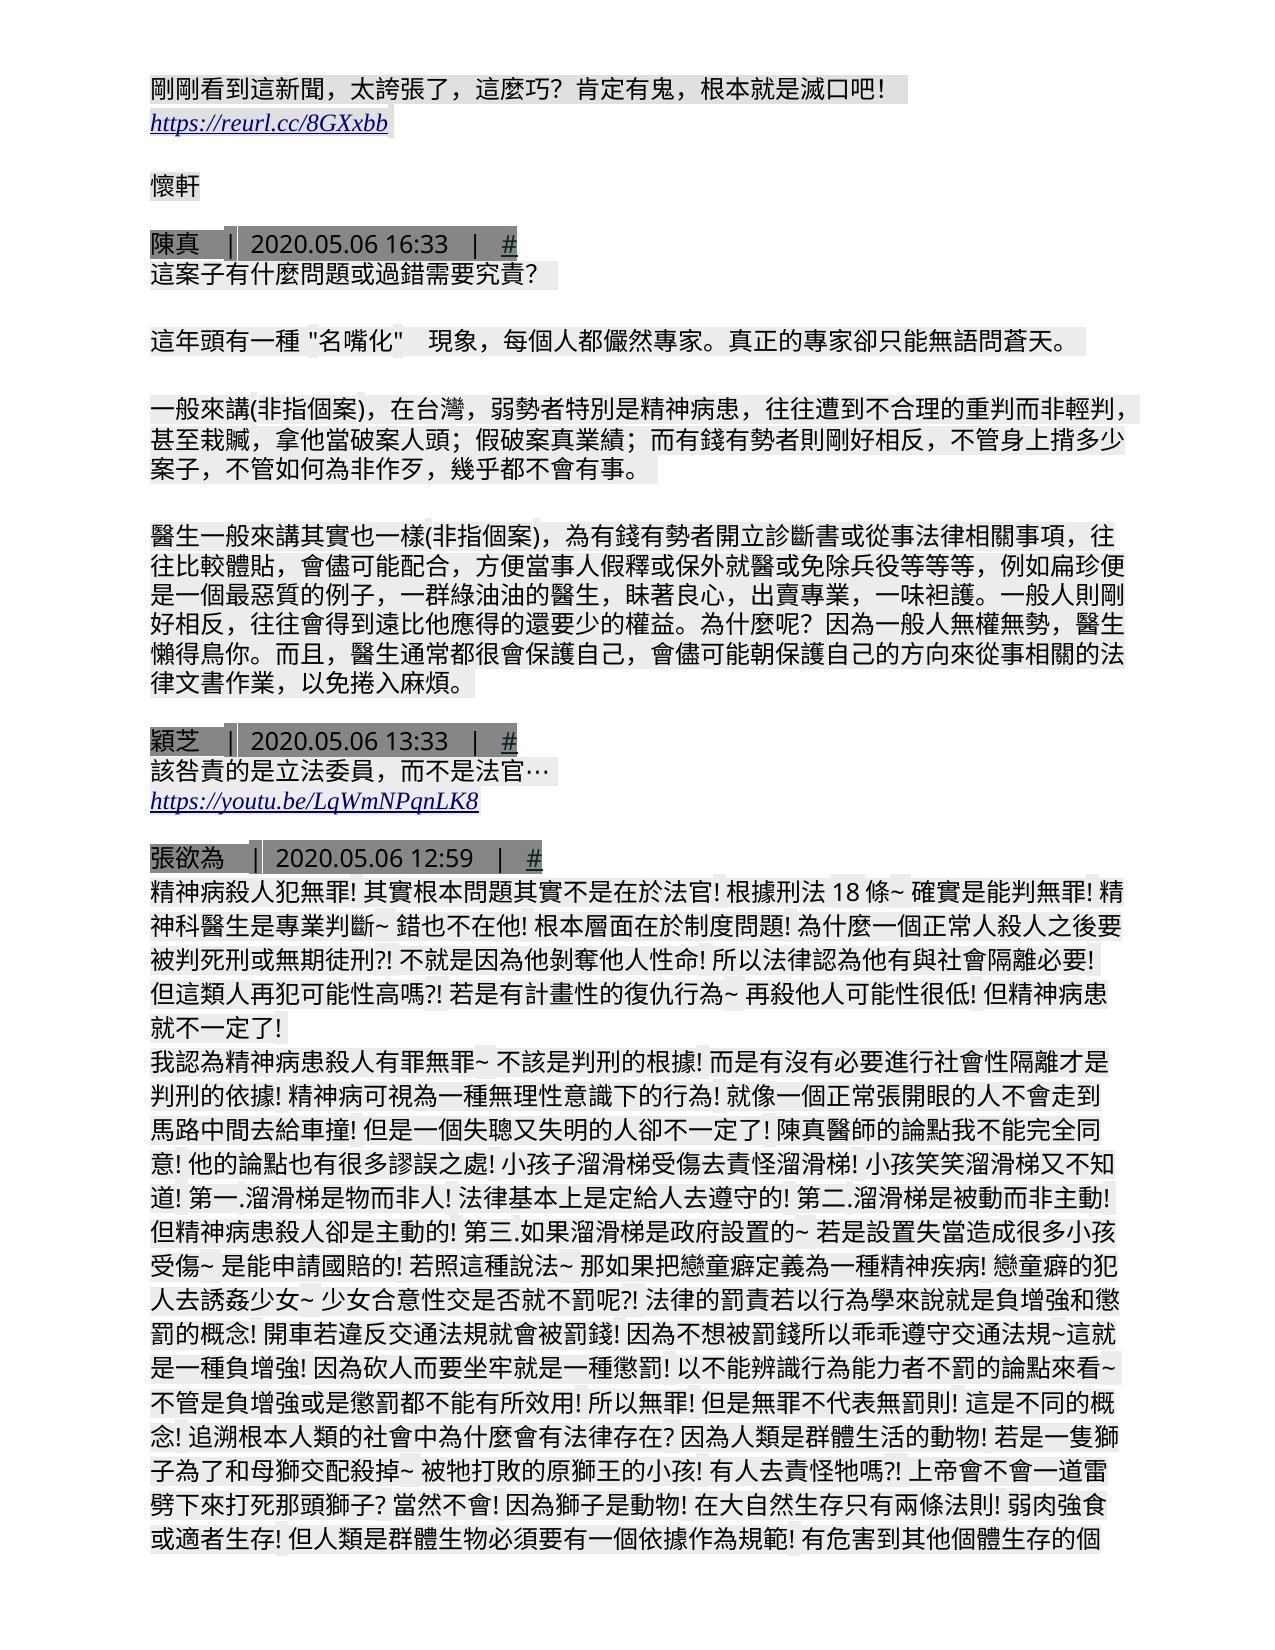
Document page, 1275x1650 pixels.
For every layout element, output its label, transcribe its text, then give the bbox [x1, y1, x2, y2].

text 精神病殺人犯無罪! 其實根本問題其實不是在於法官! 根據刑法18條~ 確實是能判無罪! 精神科醫生是專業判斷~ 錯也不在他! 根本層面在於制度問題! 為什麼一個正常人殺人之後要被判死刑或無期徒刑?! 不就是因為他剝奪他人性命! 所以法律認為他有與社會隔離必要! 但這類人再犯可能性高嗎?! 若是有計畫性的復仇行為~ 再殺他人可能性很低! 但精神病患就不一定了! 我認為精神病患殺人有罪無罪~ 不該是判刑的根據! 而是有沒有必要進行社會性隔離才是判刑的依據! 精神病可視為一種無理性意識下的行為! 就像一個正常張開眼的人不會走到馬路中間去給車撞! 但是一個失聰又失明的人卻不一定了! 陳真醫師的論點我不能完全同意! 他的論點也有很多謬誤之處! 小孩子溜滑梯受傷去責怪溜滑梯! 小孩笑笑溜滑梯又不知道! 第一.溜滑梯是物而非人! 法律基本上是定給人去遵守的! 第二.溜滑梯是被動而非主動! 但精神病患殺人卻是主動的! 第三.如果溜滑梯是政府設置的~ 若是設置失當造成很多小孩受傷~ 是能申請國賠的! 若照這種說法~ 那如果把戀童癖定義為一種精神疾病! 戀童癖的犯人去誘姦少女~ 少女合意性交是否就不罰呢?! 法律的罰責若以行為學來說就是負增強和懲罰的概念! 開車若違反交通法規就會被罰錢! 因為不想被罰錢所以乖乖遵守交通法規~這就是一種負增強! 因為砍人而要坐牢就是一種懲罰! 以不能辨識行為能力者不罰的論點來看~ 不管是負增強或是懲罰都不能有所效用! 所以無罪! 但是無罪不代表無罰則! 這是不同的概念! 追溯根本人類的社會中為什麼會有法律存在? 因為人類是群體生活的動物! 若是一隻獅子為了和母獅交配殺掉~ 被牠打敗的原獅王的小孩! 有人去責怪牠嗎?! 上帝會不會一道雷劈下來打死那頭獅子? 當然不會! 因為獅子是動物! 在大自然生存只有兩條法則! 弱肉強食或適者生存! 但人類是群體生物必須要有一個依據作為規範! 有危害到其他個體生存的個 [150, 874, 1125, 1556]
text 剛剛看到這新聞，太誇張了，這麼巧？肯定有鬼，根本就是滅口吧！ https://reurl.cc/8GXxbb 懷軒 [150, 75, 1125, 201]
text 陳真 | 2020.05.06 16:33 | # [150, 226, 1125, 261]
text 這案子有什麼問題或過錯需要究責？ 這年頭有一種 "名嘴化" 現象，每個人都儼然專家。真正的專家卻只能無語問蒼天。 一般來講(非指個案)，在台灣，弱勢者特別是精神病患，往往遭到不合理的重判而非輕判，甚至栽贓，拿他當破案人頭；假破案真業績；而有錢有勢者則剛好相反，不管身上揹多少案子，不管如何為非作歹，幾乎都不會有事。 醫生一般來講其實也一樣(非指個案)，為有錢有勢者開立診斷書或從事法律相關事項，往往比較體貼，會儘可能配合，方便當事人假釋或保外就醫或免除兵役等等等，例如扁珍便是一個最惡質的例子，一群綠油油的醫生，眛著良心，出賣專業，一味袒護。一般人則剛好相反，往往會得到遠比他應得的還要少的權益。為什麼呢？因為一般人無權無勢，醫生懶得鳥你。而且，醫生通常都很會保護自己，會儘可能朝保護自己的方向來從事相關的法律文書作業，以免捲入麻煩。 [150, 261, 1125, 698]
text 張欲為 | 2020.05.06 12:59 | # [150, 840, 1125, 874]
text 該咎責的是立法委員，而不是法官⋯ https://youtu.be/LqWmNPqnLK8 [150, 757, 1125, 815]
text 穎芝 | 2020.05.06 13:33 | # [150, 723, 1125, 757]
